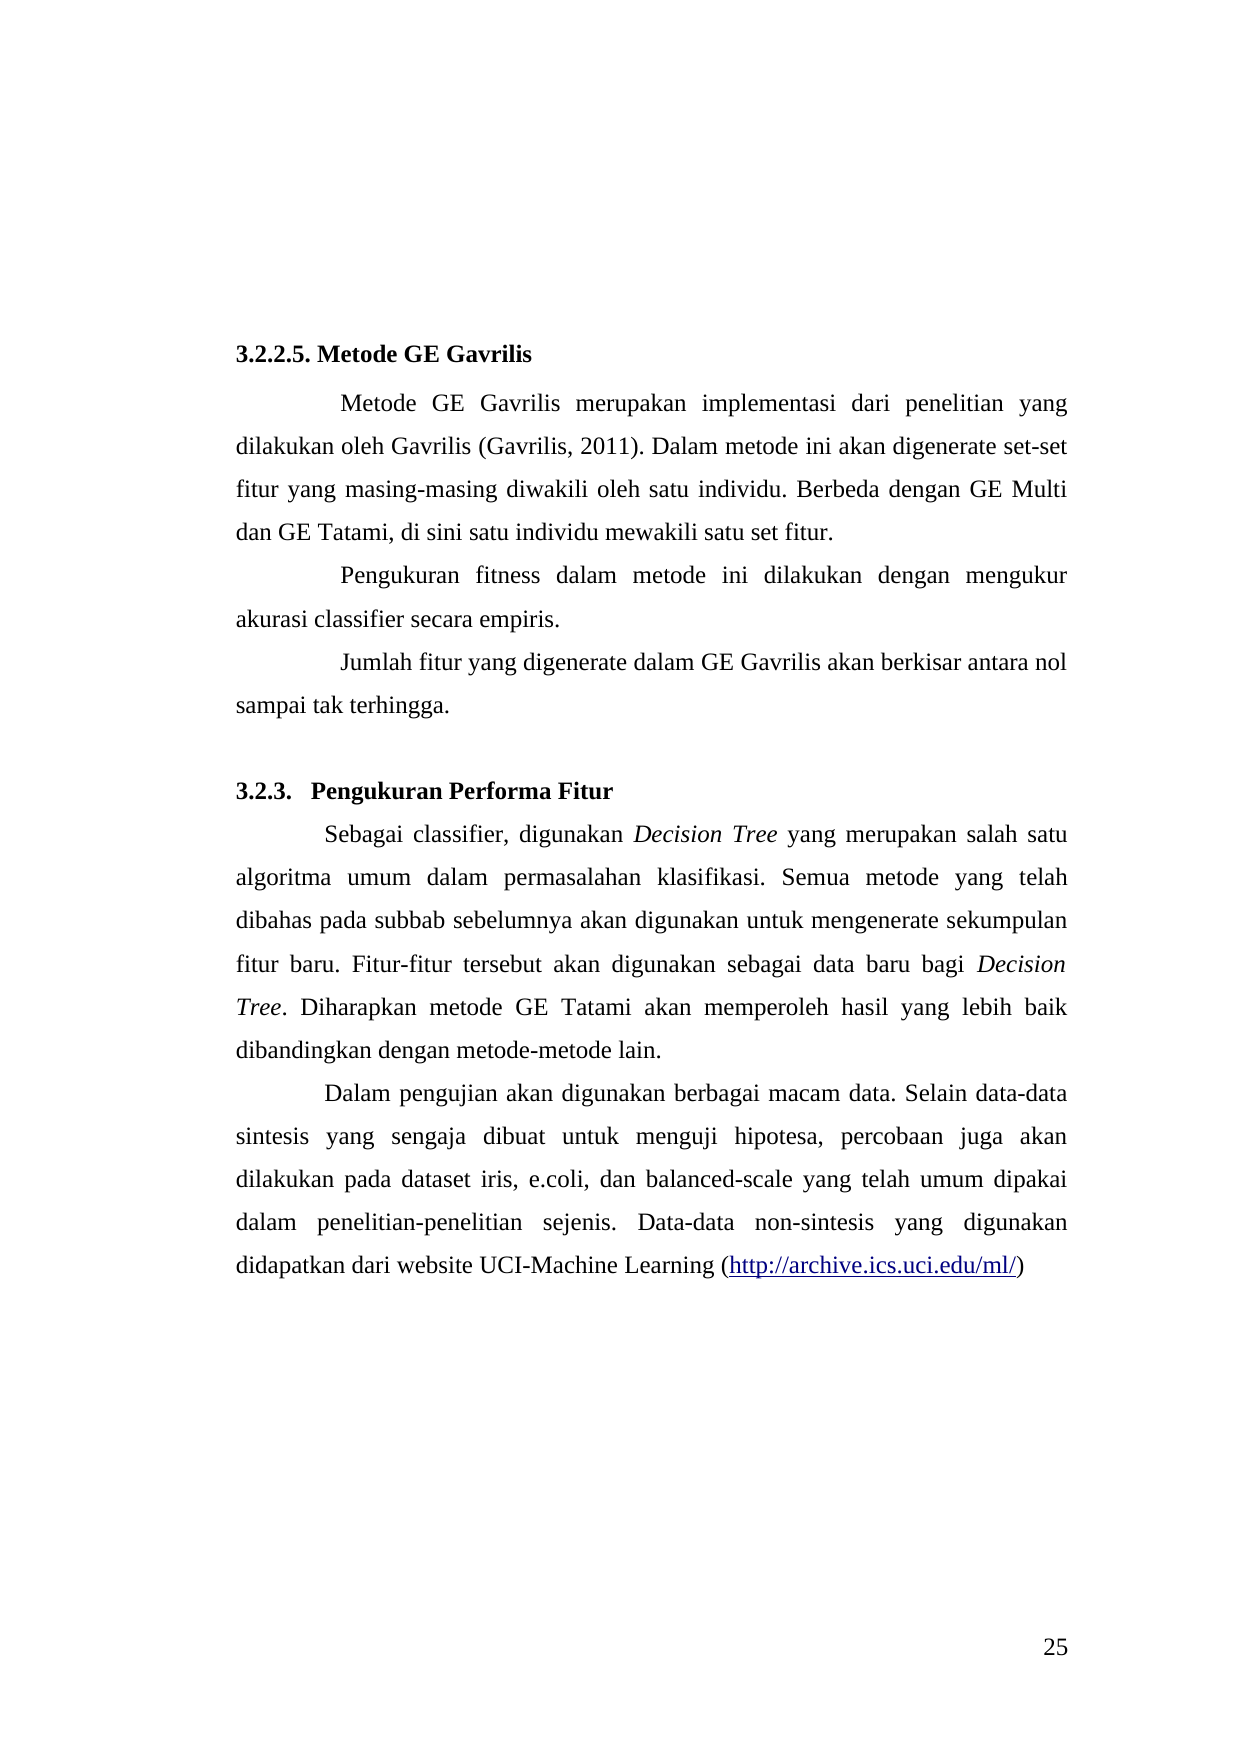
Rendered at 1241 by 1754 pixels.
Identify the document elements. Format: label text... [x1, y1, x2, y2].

text Sebagai classifier, digunakan Decision Tree yang merupakan salah satu algoritma umum dalam permasalahan klasifikasi. Semua metode yang telah dibahas pada subbab sebelumnya akan digunakan untuk mengenerate sekumpulan fitur baru. Fitur-fitur tersebut akan digunakan sebagai data baru bagi Decision Tree. Diharapkan metode GE Tatami akan memperoleh hasil yang lebih baik dibandingkan dengan metode-metode lain. [236, 819, 1068, 1064]
text Jumlah fitur yang digenerate dalam GE Gavrilis akan berkisar antara nol sampai tak terhingga. [236, 647, 1068, 719]
text Dalam pengujian akan digunakan berbagai macam data. Selain data-data sintesis yang sengaja dibuat untuk menguji hipotesa, percobaan juga akan dilakukan pada dataset iris, e.coli, dan balanced-scale yang telah umum dipakai dalam penelitian-penelitian sejenis. Data-data non-sintesis yang digunakan didapatkan dari website UCI-Machine Learning (http://archive.ics.uci.edu/ml/) [236, 1078, 1068, 1279]
text Metode GE Gavrilis merupakan implementasi dari penelitian yang dilakukan oleh Gavrilis (Gavrilis, 2011). Dalam metode ini akan digenerate set-set fitur yang masing-masing diwakili oleh satu individu. Berbeda dengan GE Multi dan GE Tatami, di sini satu individu mewakili satu set fitur. [236, 388, 1068, 546]
subtitle Pengukuran Performa Fitur [236, 776, 1068, 805]
text Pengukuran fitness dalam metode ini dilakukan dengan mengukur akurasi classifier secara empiris. [236, 561, 1068, 632]
subtitle Metode GE Gavrilis [236, 339, 1068, 367]
